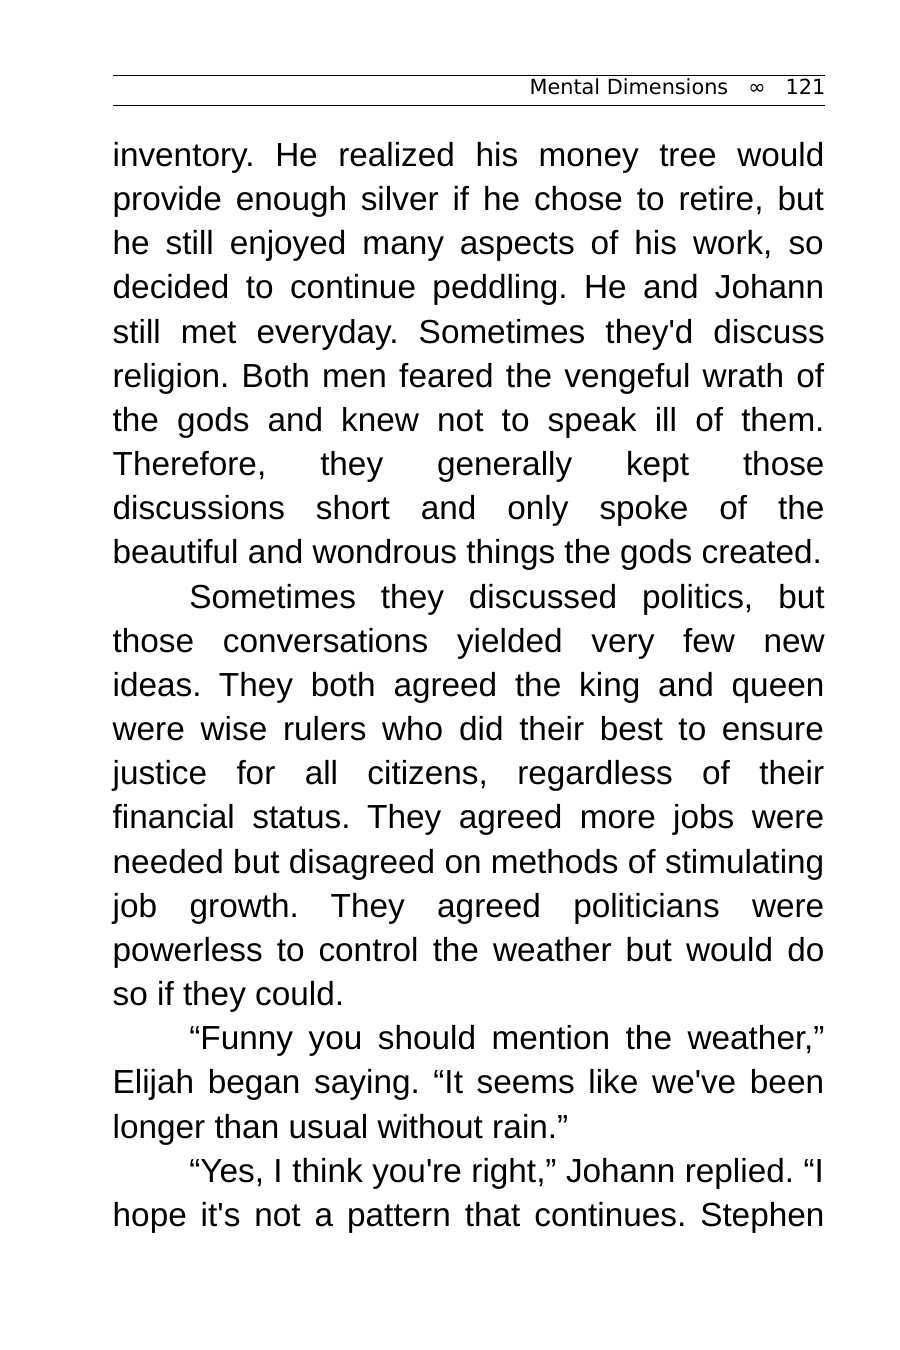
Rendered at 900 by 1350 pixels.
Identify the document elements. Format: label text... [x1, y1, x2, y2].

text inventory. He realized his money tree would provide enough silver if he chose to retire, but he still enjoyed many aspects of his work, so decided to continue peddling. He and Johann still met everyday. Sometimes they'd discuss religion. Both men feared the vengeful wrath of the gods and knew not to speak ill of them. Therefore, they generally kept those discussions short and only spoke of the beautiful and wondrous things the gods created. [112, 135, 825, 571]
text Sometimes they discussed politics, but those conversations yielded very few new ideas. They both agreed the king and queen were wise rulers who did their best to ensure justice for all citizens, regardless of their financial status. They agreed more jobs were needed but disagreed on methods of stimulating job growth. They agreed politicians were powerless to control the weather but would do so if they could. [112, 577, 825, 1013]
text “Yes, I think you're right,” Johann replied. “I hope it's not a pattern that continues. Stephen [112, 1151, 825, 1233]
text “Funny you should mention the weather,” Elijah began saying. “It seems like we've been longer than usual without rain.” [112, 1018, 825, 1145]
